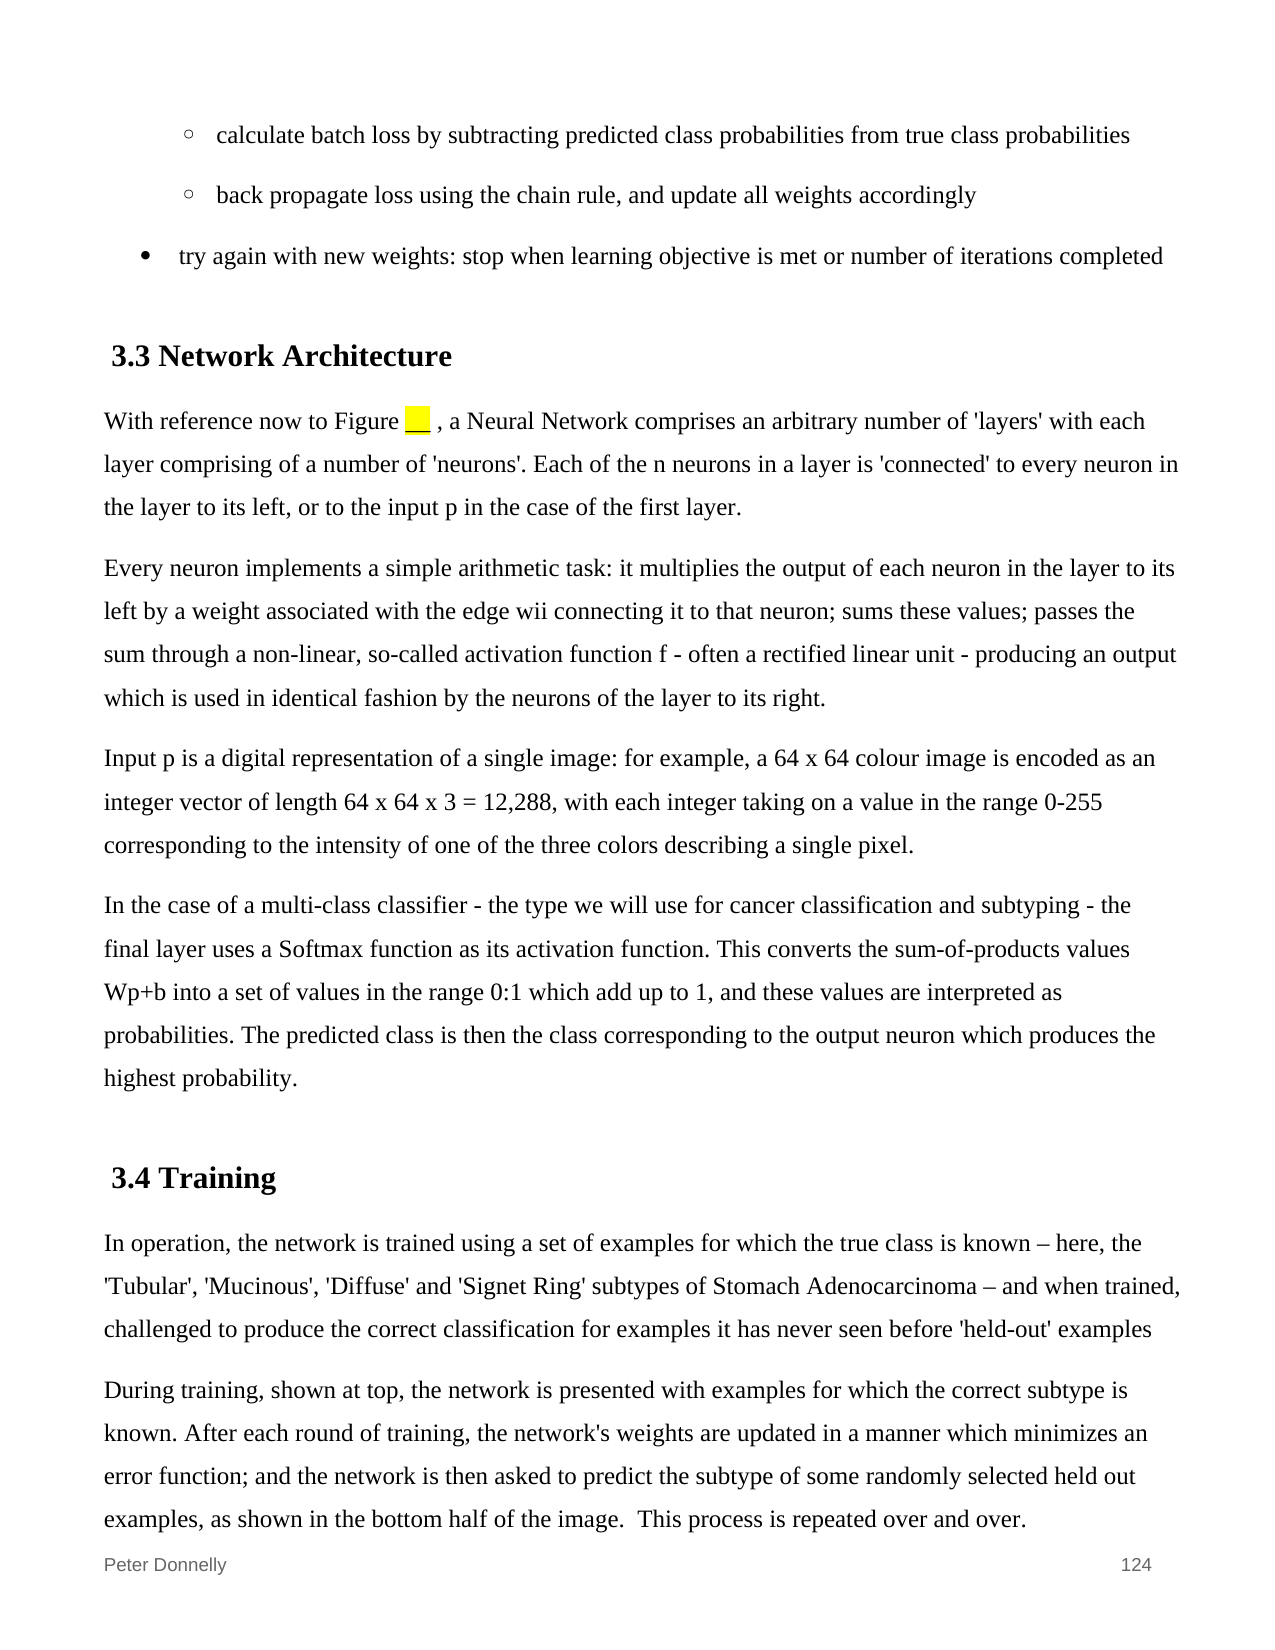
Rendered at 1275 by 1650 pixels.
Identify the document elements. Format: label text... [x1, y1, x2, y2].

text In the case of a multi-class classifier - the type we will use for cancer classification and subtyping - the final layer uses a Softmax function as its activation function. This converts the sum-of-products values Wp+b into a set of values in the range 0:1 which add up to 1, and these values are interpreted as probabilities. The predicted class is then the class corresponding to the output neuron which produces the highest probability. [103, 891, 1181, 1092]
text During training, shown at top, the network is presented with examples for which the correct subtype is known. After each round of training, the network's weights are updated in a manner which minimizes an error function; and the network is then asked to predict the subtype of some randomly selected held out examples, as shown in the bottom half of the image. This process is repeated over and over. [103, 1375, 1181, 1533]
text In operation, the network is trained using a set of examples for which the true class is known – here, the 'Tubular', 'Mucinous', 'Diffuse' and 'Signet Ring' subtypes of Stomach Adenocarcinoma – and when trained, challenged to produce the correct classification for examples it has never seen before 'held-out' examples [103, 1228, 1181, 1343]
list try again with new weights: stop when learning objective is met or number of iterations completed [141, 241, 1181, 270]
text Input p is a digital representation of a single image: for example, a 64 x 64 colour image is encoded as an integer vector of length 64 x 64 x 3 = 12,288, with each integer taking on a value in the range 0-255 corresponding to the intensity of one of the three colors describing a single pixel. [103, 743, 1181, 858]
list calculate batch loss by subtracting predicted class probabilities from true class probabilities [178, 120, 1181, 148]
subtitle Network Architecture [103, 338, 1181, 374]
list back propagate loss using the chain rule, and update all weights accordingly [178, 181, 1181, 209]
text With reference now to Figure __ , a Neural Network comprises an arbitrary number of 'layers' with each layer comprising of a number of 'neurons'. Each of the n neurons in a layer is 'connected' to every neuron in the layer to its left, or to the input p in the case of the first layer. [103, 406, 1181, 521]
text Every neuron implements a simple arithmetic task: it multiplies the output of each neuron in the layer to its left by a weight associated with the edge wii connecting it to that neuron; sums these values; passes the sum through a non-linear, so-called activation function f - often a rectified linear unit - producing an output which is used in identical fashion by the neurons of the layer to its right. [103, 553, 1181, 711]
subtitle Training [103, 1159, 1181, 1195]
